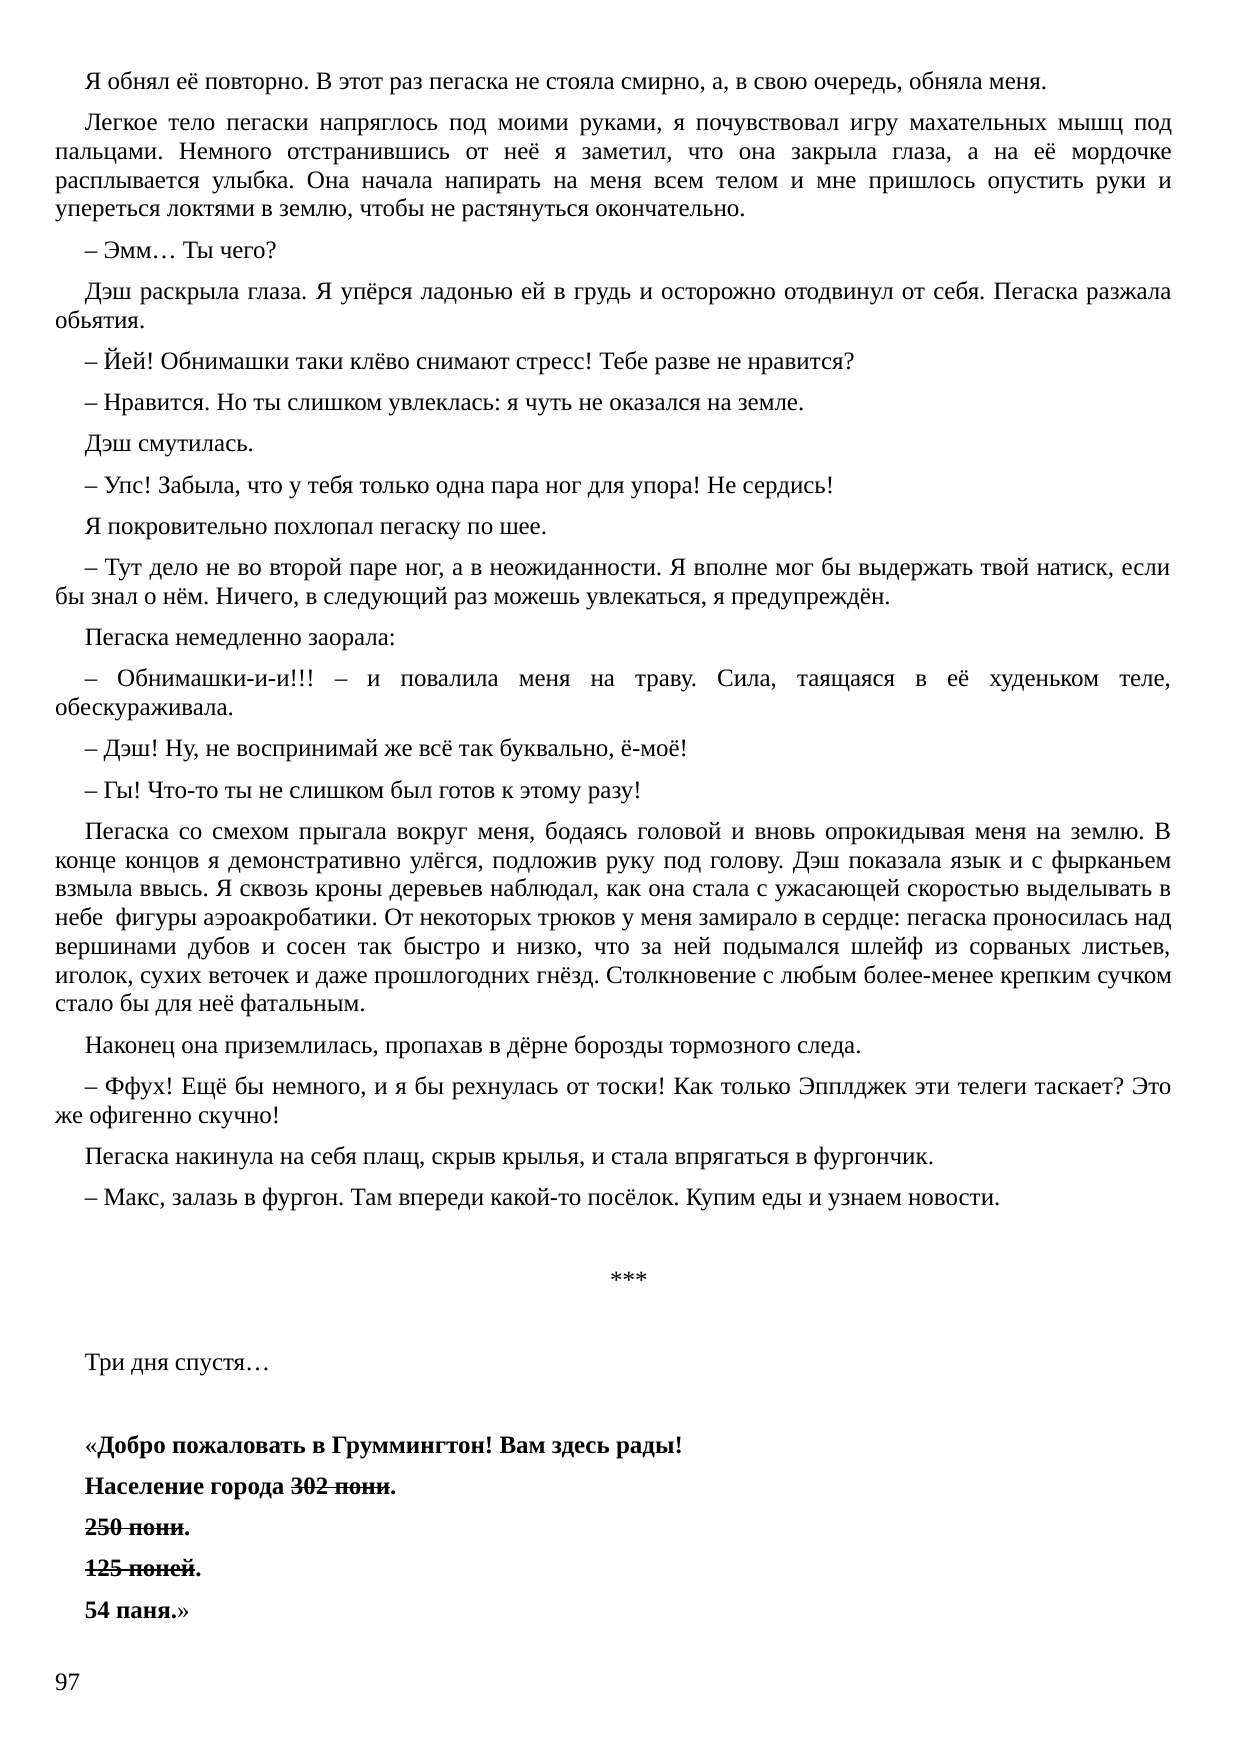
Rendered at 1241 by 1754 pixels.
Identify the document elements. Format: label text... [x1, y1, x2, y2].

text Три дня спустя… [55, 1347, 1173, 1376]
text Пегаска со смехом прыгала вокруг меня, бодаясь головой и вновь опрокидывая меня на землю. В конце концов я демонстративно улёгся, подложив руку под голову. Дэш показала язык и с фырканьем взмыла ввысь. Я сквозь кроны деревьев наблюдал, как она стала с ужасающей скоростью выделывать в небе фигуры аэроакробатики. От некоторых трюков у меня замирало в сердце: пегаска проносилась над вершинами дубов и сосен так быстро и низко, что за ней подымался шлейф из сорваных листьев, иголок, сухих веточек и даже прошлогодних гнёзд. Столкновение с любым более-менее крепким сучком стало бы для неё фатальным. [55, 816, 1173, 1017]
text – Макс, залазь в фургон. Там впереди какой-то посёлок. Купим еды и узнаем новости. [55, 1182, 1173, 1211]
text – Гы! Что-то ты не слишком был готов к этому разу! [55, 775, 1173, 803]
text 250 пони. [55, 1512, 1173, 1541]
text – Обнимашки-и-и!!! – и повалила меня на траву. Сила, таящаяся в её худеньком теле, обескураживала. [55, 663, 1173, 721]
text Дэш раскрыла глаза. Я упёрся ладонью ей в грудь и осторожно отодвинул от себя. Пегаска разжала обьятия. [55, 276, 1173, 333]
text 54 паня.» [55, 1595, 1173, 1623]
text Население города 302 пони. [55, 1471, 1173, 1500]
text Я покровительно похлопал пегаску по шее. [55, 511, 1173, 540]
text «Добро пожаловать в Груммингтон! Вам здесь рады! [55, 1430, 1173, 1458]
text Пегаска немедленно заорала: [55, 622, 1173, 651]
text *** [55, 1265, 1173, 1293]
text – Дэш! Ну, не воспринимай же всё так буквально, ё-моё! [55, 733, 1173, 762]
text Наконец она приземлилась, пропахав в дёрне борозды тормозного следа. [55, 1030, 1173, 1058]
text – Йей! Обнимашки таки клёво снимают стресс! Тебе разве не нравится? [55, 346, 1173, 375]
text Я обнял её повторно. В этот раз пегаска не стояла смирно, а, в свою очередь, обняла меня. [55, 66, 1173, 95]
text – Тут дело не во второй паре ног, а в неожиданности. Я вполне мог бы выдержать твой натиск, если бы знал о нём. Ничего, в следующий раз можешь увлекаться, я предупреждён. [55, 552, 1173, 610]
text – Нравится. Но ты слишком увлеклась: я чуть не оказался на земле. [55, 387, 1173, 416]
text 125 поней. [55, 1553, 1173, 1582]
text – Эмм… Ты чего? [55, 235, 1173, 263]
text – Ффух! Ещё бы немного, и я бы рехнулась от тоски! Как только Эпплджек эти телеги таскает? Это же офигенно скучно! [55, 1071, 1173, 1128]
text Легкое тело пегаски напряглось под моими руками, я почувствовал игру махательных мышц под пальцами. Немного отстранившись от неё я заметил, что она закрыла глаза, а на её мордочке расплывается улыбка. Она начала напирать на меня всем телом и мне пришлось опустить руки и упереться локтями в землю, чтобы не растянуться окончательно. [55, 107, 1173, 222]
text Дэш смутилась. [55, 428, 1173, 457]
text Пегаска накинула на себя плащ, скрыв крылья, и стала впрягаться в фургончик. [55, 1141, 1173, 1170]
text – Упс! Забыла, что у тебя только одна пара ног для упора! Не сердись! [55, 470, 1173, 498]
